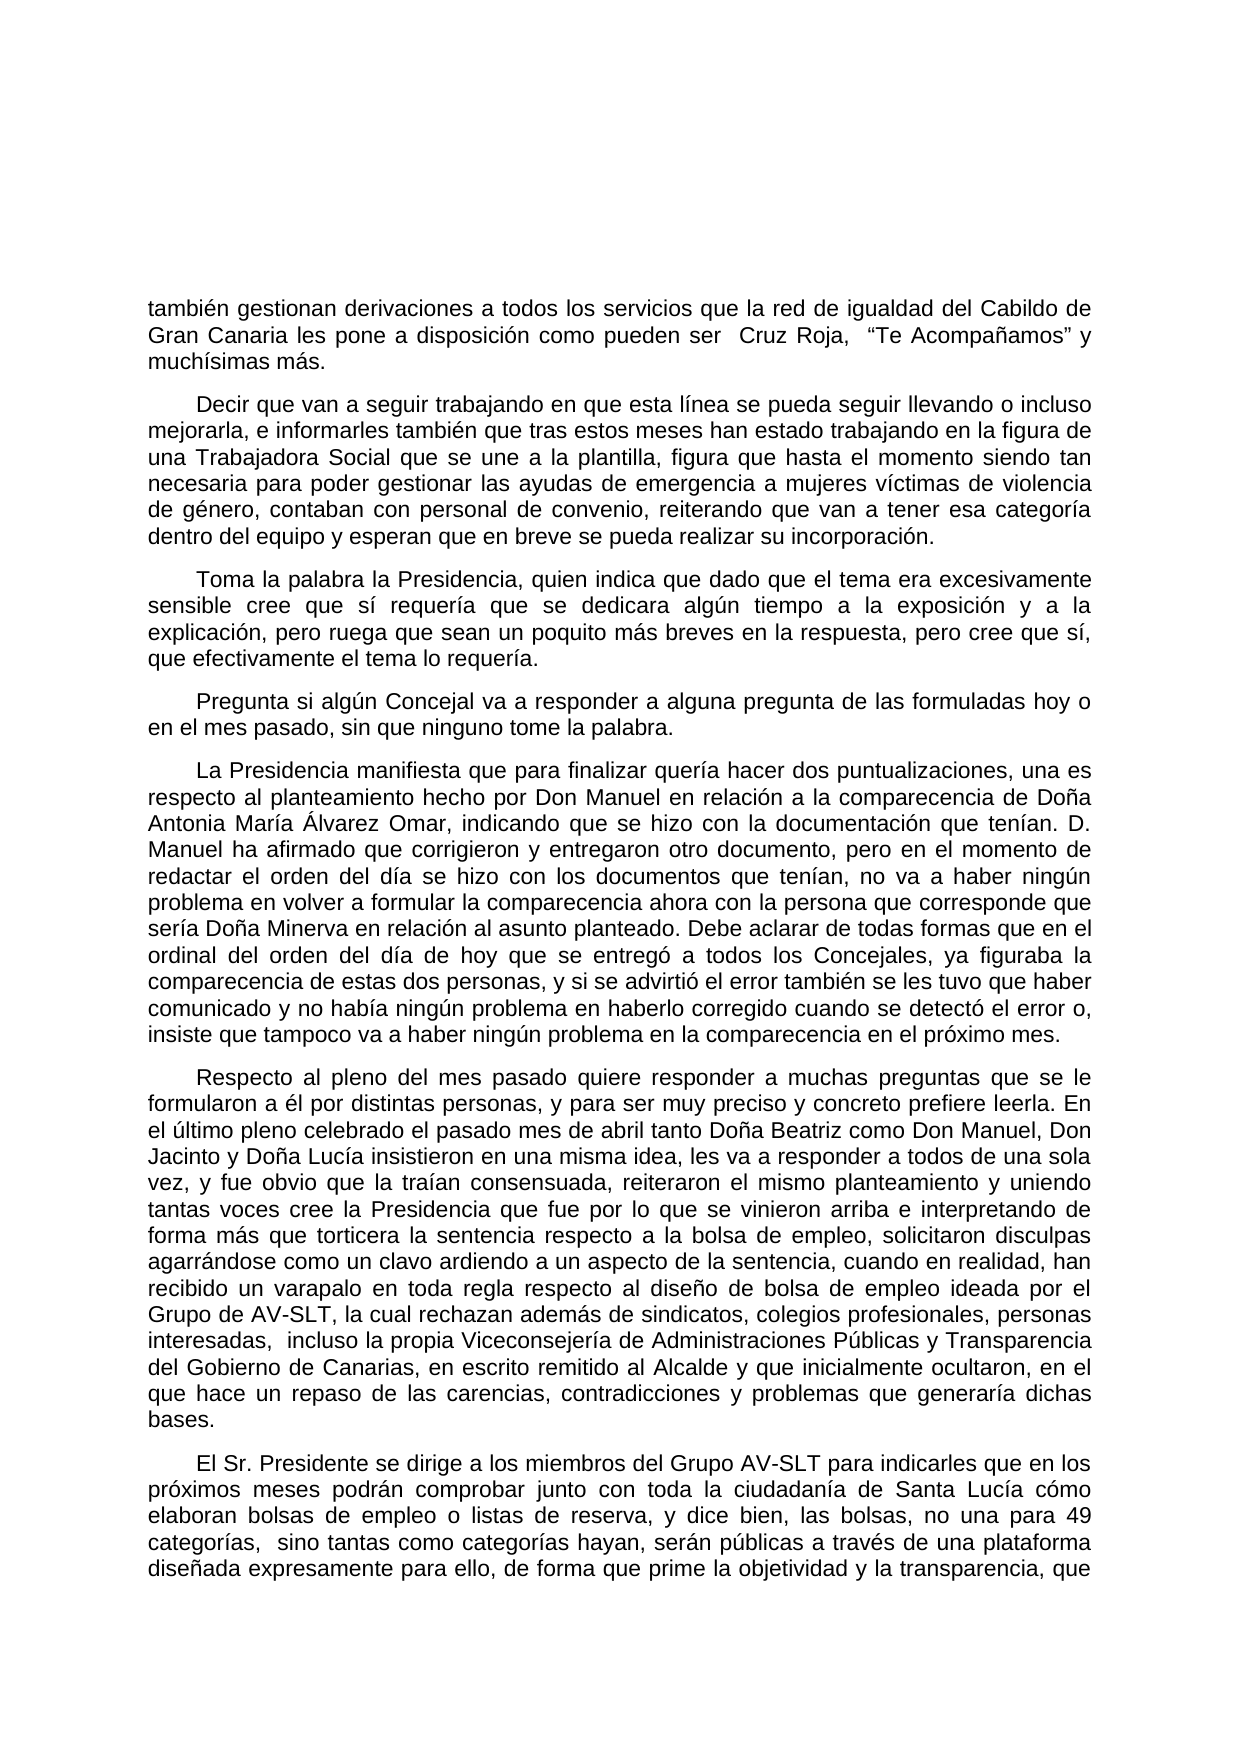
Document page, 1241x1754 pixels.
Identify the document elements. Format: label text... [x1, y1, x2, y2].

text Pregunta si algún Concejal va a responder a alguna pregunta de las formuladas hoy o en el mes pasado, sin que ninguno tome la palabra. [148, 688, 1092, 741]
text La Presidencia manifiesta que para finalizar quería hacer dos puntualizaciones, una es respecto al planteamiento hecho por Don Manuel en relación a la comparecencia de Doña Antonia María Álvarez Omar, indicando que se hizo con la documentación que tenían. D. Manuel ha afirmado que corrigieron y entregaron otro documento, pero en el momento de redactar el orden del día se hizo con los documentos que tenían, no va a haber ningún problema en volver a formular la comparecencia ahora con la persona que corresponde que sería Doña Minerva en relación al asunto planteado. Debe aclarar de todas formas que en el ordinal del orden del día de hoy que se entregó a todos los Concejales, ya figuraba la comparecencia de estas dos personas, y si se advirtió el error también se les tuvo que haber comunicado y no había ningún problema en haberlo corregido cuando se detectó el error o, insiste que tampoco va a haber ningún problema en la comparecencia en el próximo mes. [148, 757, 1092, 1047]
text Decir que van a seguir trabajando en que esta línea se pueda seguir llevando o incluso mejorarla, e informarles también que tras estos meses han estado trabajando en la figura de una Trabajadora Social que se une a la plantilla, figura que hasta el momento siendo tan necesaria para poder gestionar las ayudas de emergencia a mujeres víctimas de violencia de género, contaban con personal de convenio, reiterando que van a tener esa categoría dentro del equipo y esperan que en breve se pueda realizar su incorporación. [148, 391, 1092, 549]
text también gestionan derivaciones a todos los servicios que la red de igualdad del Cabildo de Gran Canaria les pone a disposición como pueden ser Cruz Roja, “Te Acompañamos” y muchísimas más. [148, 295, 1092, 374]
text Toma la palabra la Presidencia, quien indica que dado que el tema era excesivamente sensible cree que sí requería que se dedicara algún tiempo a la exposición y a la explicación, pero ruega que sean un poquito más breves en la respuesta, pero cree que sí, que efectivamente el tema lo requería. [148, 566, 1092, 671]
text El Sr. Presidente se dirige a los miembros del Grupo AV-SLT para indicarles que en los próximos meses podrán comprobar junto con toda la ciudadanía de Santa Lucía cómo elaboran bolsas de empleo o listas de reserva, y dice bien, las bolsas, no una para 49 categorías, sino tantas como categorías hayan, serán públicas a través de una plataforma diseñada expresamente para ello, de forma que prime la objetividad y la transparencia, que [148, 1449, 1092, 1581]
text Respecto al pleno del mes pasado quiere responder a muchas preguntas que se le formularon a él por distintas personas, y para ser muy preciso y concreto prefiere leerla. En el último pleno celebrado el pasado mes de abril tanto Doña Beatriz como Don Manuel, Don Jacinto y Doña Lucía insistieron en una misma idea, les va a responder a todos de una sola vez, y fue obvio que la traían consensuada, reiteraron el mismo planteamiento y uniendo tantas voces cree la Presidencia que fue por lo que se vinieron arriba e interpretando de forma más que torticera la sentencia respecto a la bolsa de empleo, solicitaron disculpas agarrándose como un clavo ardiendo a un aspecto de la sentencia, cuando en realidad, han recibido un varapalo en toda regla respecto al diseño de bolsa de empleo ideada por el Grupo de AV-SLT, la cual rechazan además de sindicatos, colegios profesionales, personas interesadas, incluso la propia Viceconsejería de Administraciones Públicas y Transparencia del Gobierno de Canarias, en escrito remitido al Alcalde y que inicialmente ocultaron, en el que hace un repaso de las carencias, contradicciones y problemas que generaría dichas bases. [148, 1064, 1092, 1433]
